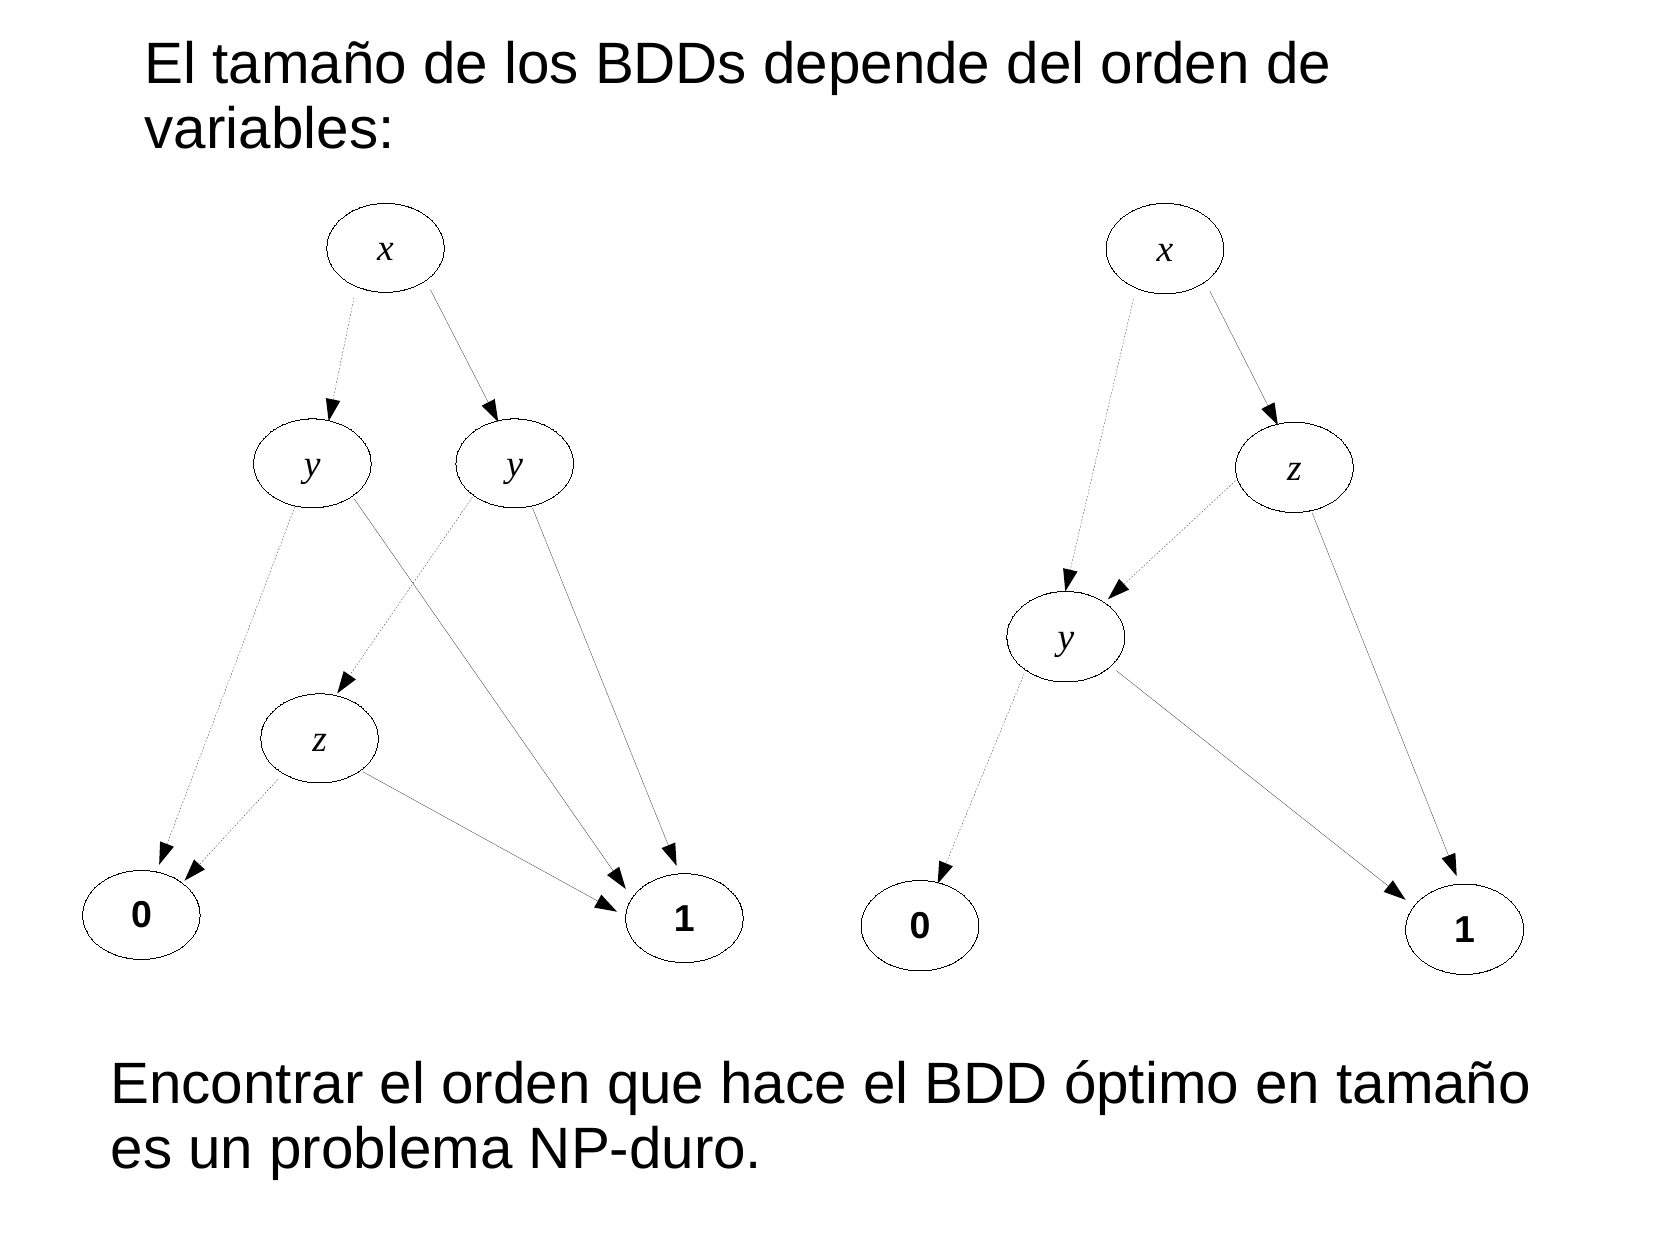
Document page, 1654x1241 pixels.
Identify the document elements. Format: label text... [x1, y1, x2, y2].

text_box y [253, 418, 372, 508]
text_box Encontrar el orden que hace el BDD óptimo en tamaño es un problema NP-duro. [60, 1043, 1560, 1176]
text_box z [1235, 422, 1354, 513]
text_box 0 [82, 870, 201, 960]
text_box x [326, 203, 445, 293]
text_box x [1106, 203, 1224, 294]
text_box 1 [625, 873, 744, 963]
text_box 1 [1405, 884, 1524, 975]
text_box z [260, 693, 379, 783]
text_box El tamaño de los BDDs depende del orden de variables: [94, 23, 1594, 156]
text_box y [455, 418, 574, 508]
text_box y [1006, 591, 1125, 682]
text_box 0 [861, 880, 979, 971]
